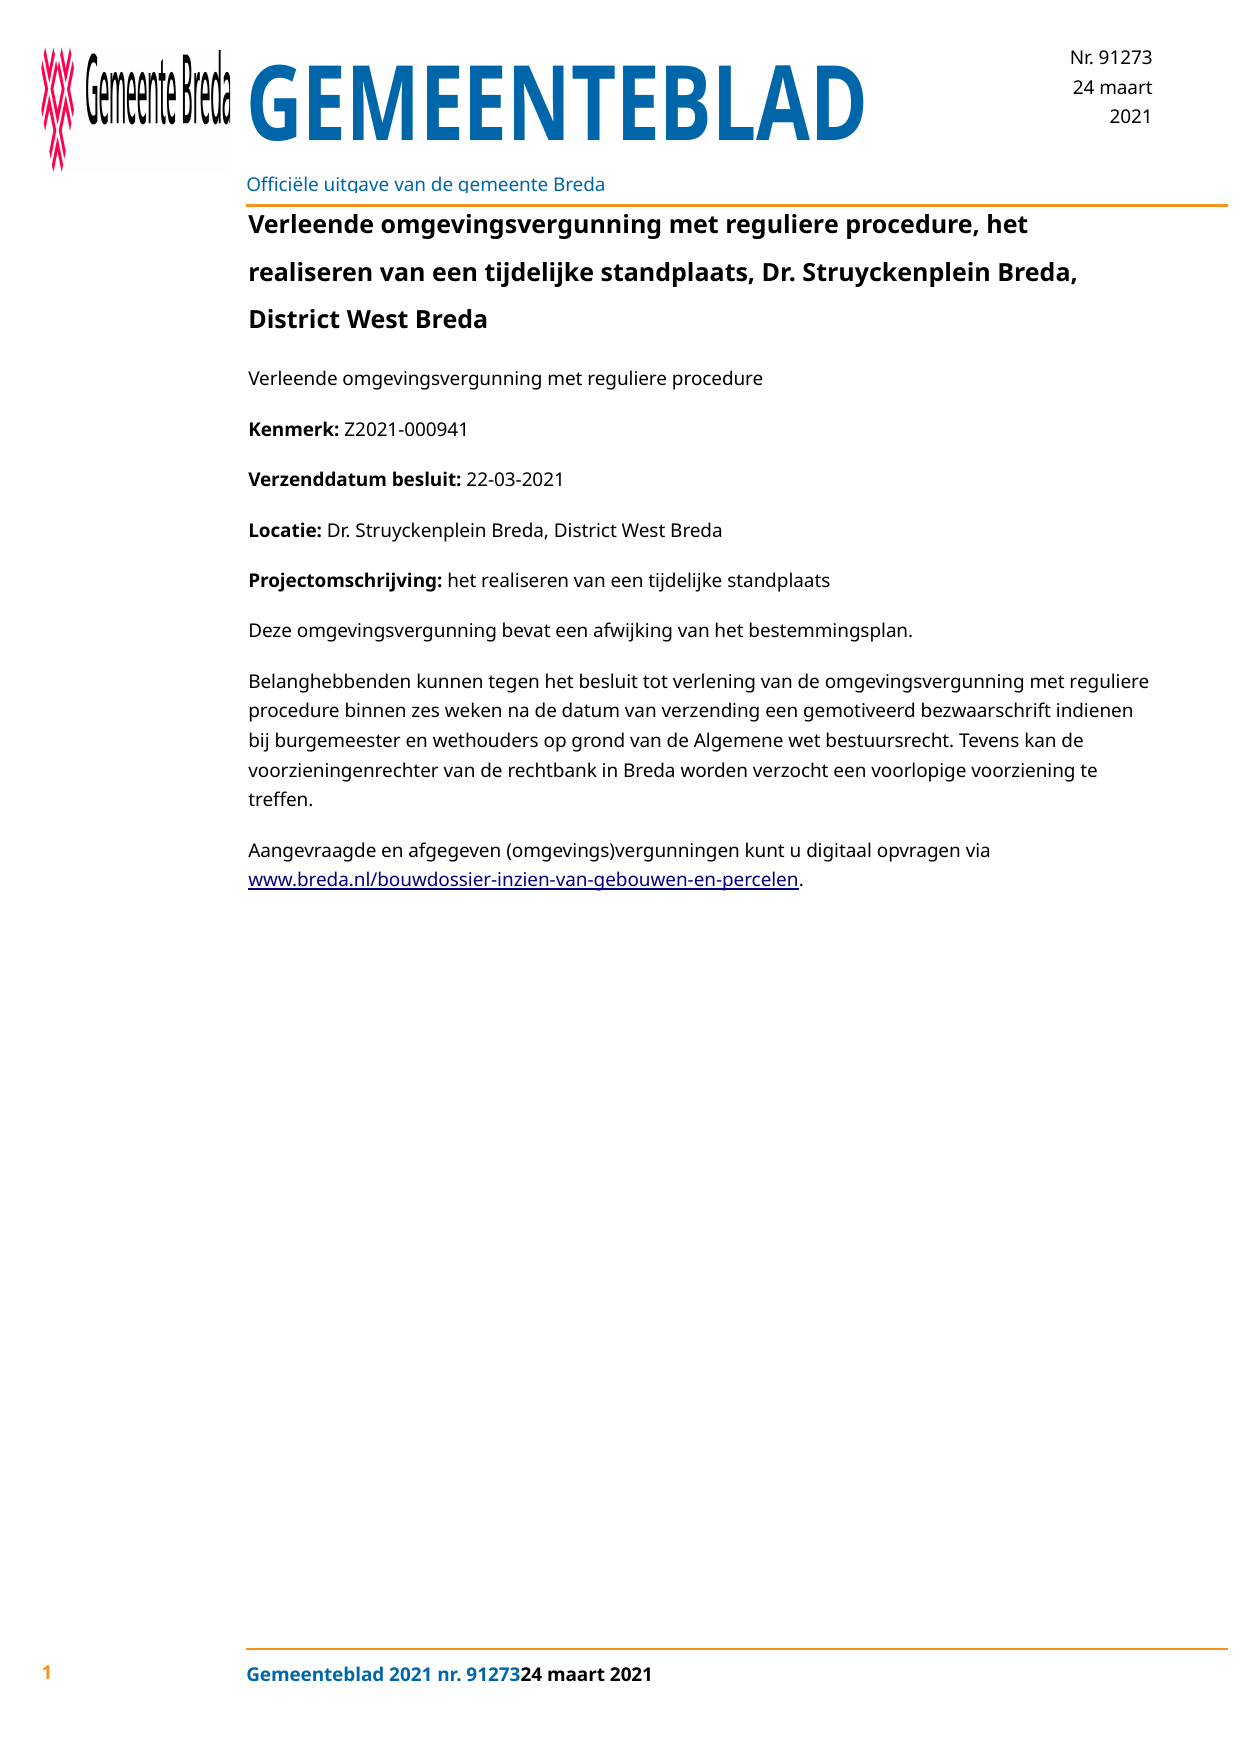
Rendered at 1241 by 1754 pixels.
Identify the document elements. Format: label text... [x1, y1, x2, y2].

picture [41, 47, 231, 172]
text Verleende omgevingsvergunning met reguliere procedure [248, 366, 1152, 391]
text Verzenddatum besluit: 22-03-2021 [248, 466, 1152, 492]
text Belanghebbenden kunnen tegen het besluit tot verlening van de omgevingsvergunning met reguliere procedure binnen zes weken na de datum van verzending een gemotiveerd bezwaarschrift indienen bij burgemeester en wethouders op grond van de Algemene wet bestuursrecht. Tevens kan de voorzieningenrechter van de rechtbank in Breda worden verzocht een voorlopige voorziening te treffen. [248, 668, 1152, 812]
text Projectomschrijving: het realiseren van een tijdelijke standplaats [248, 567, 1152, 593]
text Locatie: Dr. Struyckenplein Breda, District West Breda [248, 517, 1152, 542]
text Aangevraagde en afgegeven (omgevings)vergunningen kunt u digitaal opvragen via www.breda.nl/bouwdossier-inzien-van-gebouwen-en-percelen. [248, 837, 1152, 892]
text Deze omgevingsvergunning bevat een afwijking van het bestemmingsplan. [248, 618, 1152, 643]
text Verleende omgevingsvergunning met reguliere procedure, het realiseren van een tijdelijke standplaats, Dr. Struyckenplein Breda, District West Breda [248, 207, 1152, 336]
text Kenmerk: Z2021-000941 [248, 416, 1152, 442]
